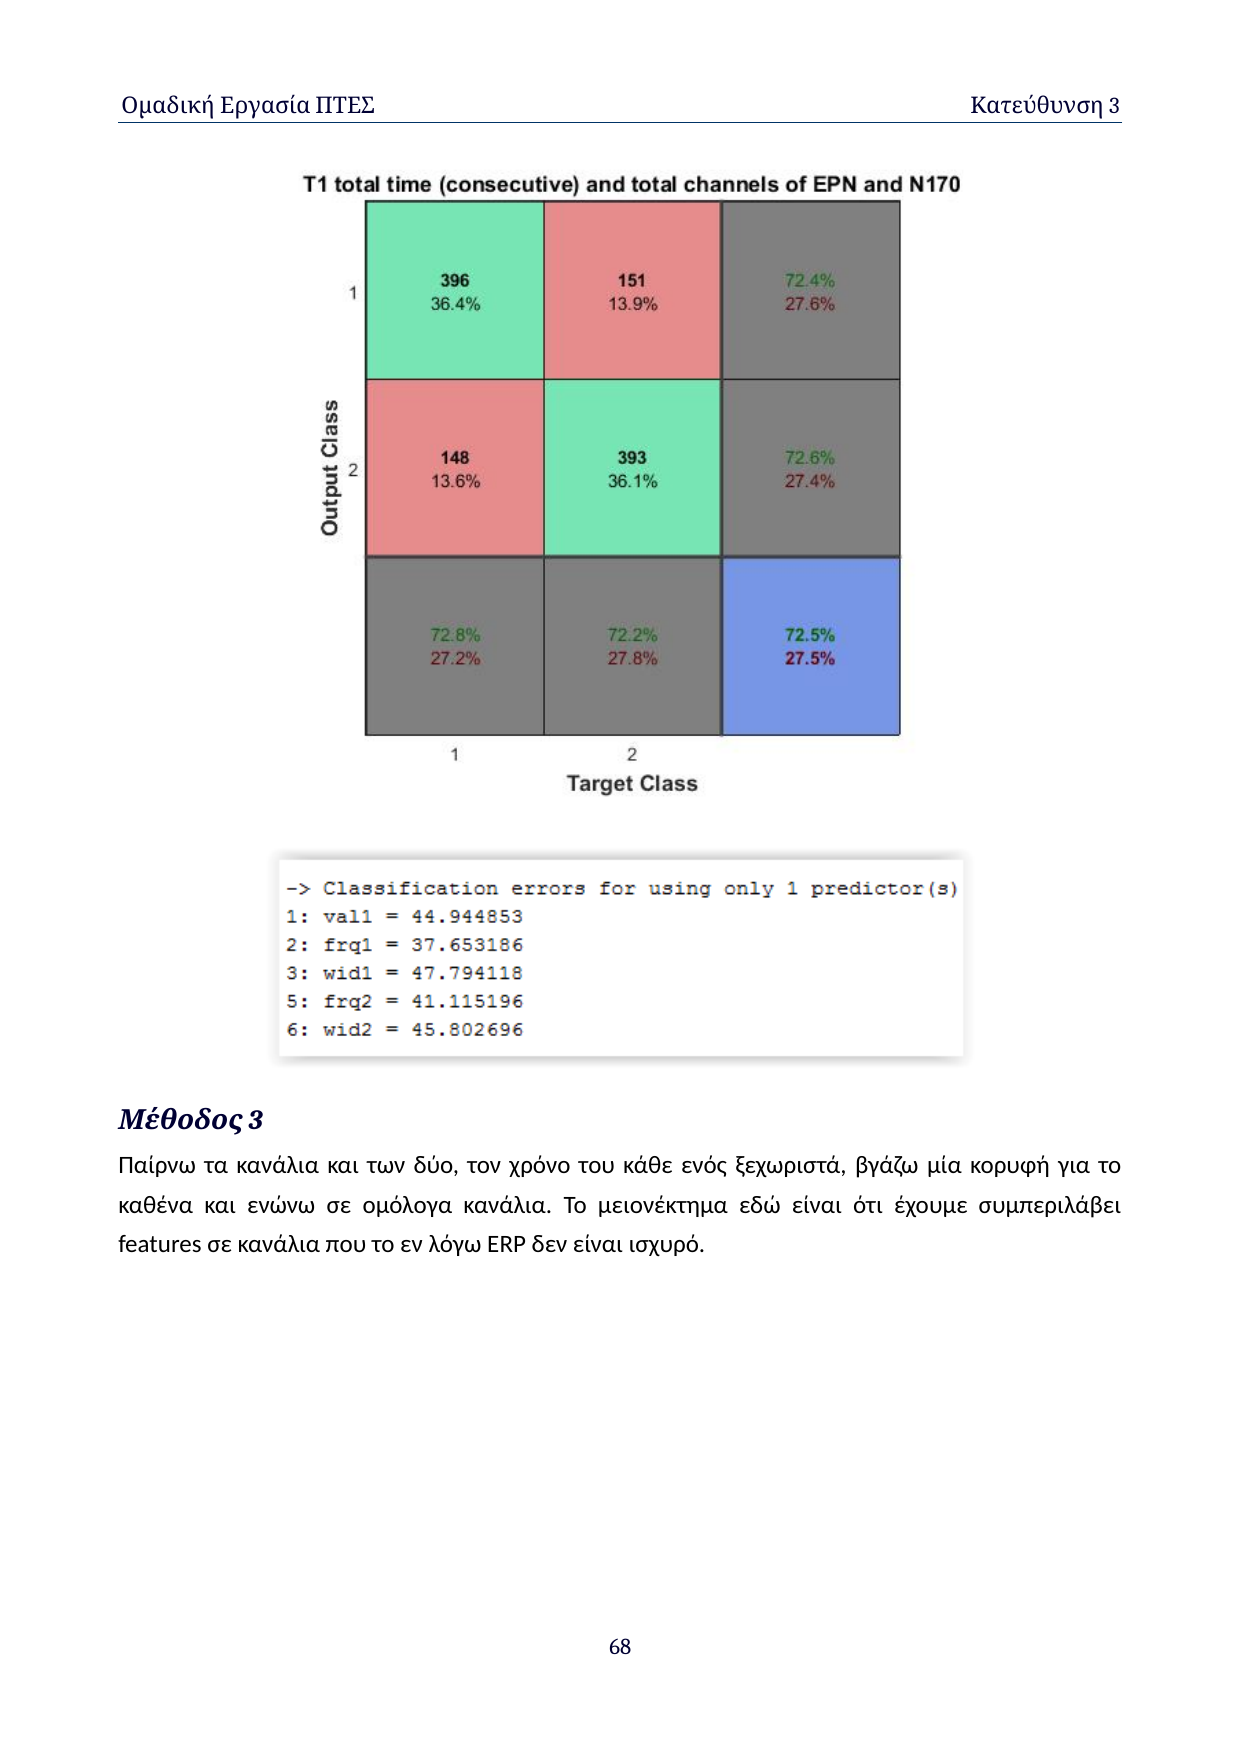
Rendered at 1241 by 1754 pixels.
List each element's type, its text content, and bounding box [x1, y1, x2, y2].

text Παίρνω τα κανάλια και των δύο, τον χρόνο του κάθε ενός ξεχωριστά, βγάζω μία κορυφή για το καθένα και ενώνω σε ομόλογα κανάλια. Το μειονέκτημα εδώ είναι ότι έχουμε συμπεριλάβει features σε κανάλια που το εν λόγω ΕRP δεν είναι ισχυρό. [118, 1149, 1122, 1259]
picture [277, 137, 964, 824]
subtitle Μέθοδος 3 [118, 1105, 1122, 1137]
picture [265, 847, 976, 1069]
